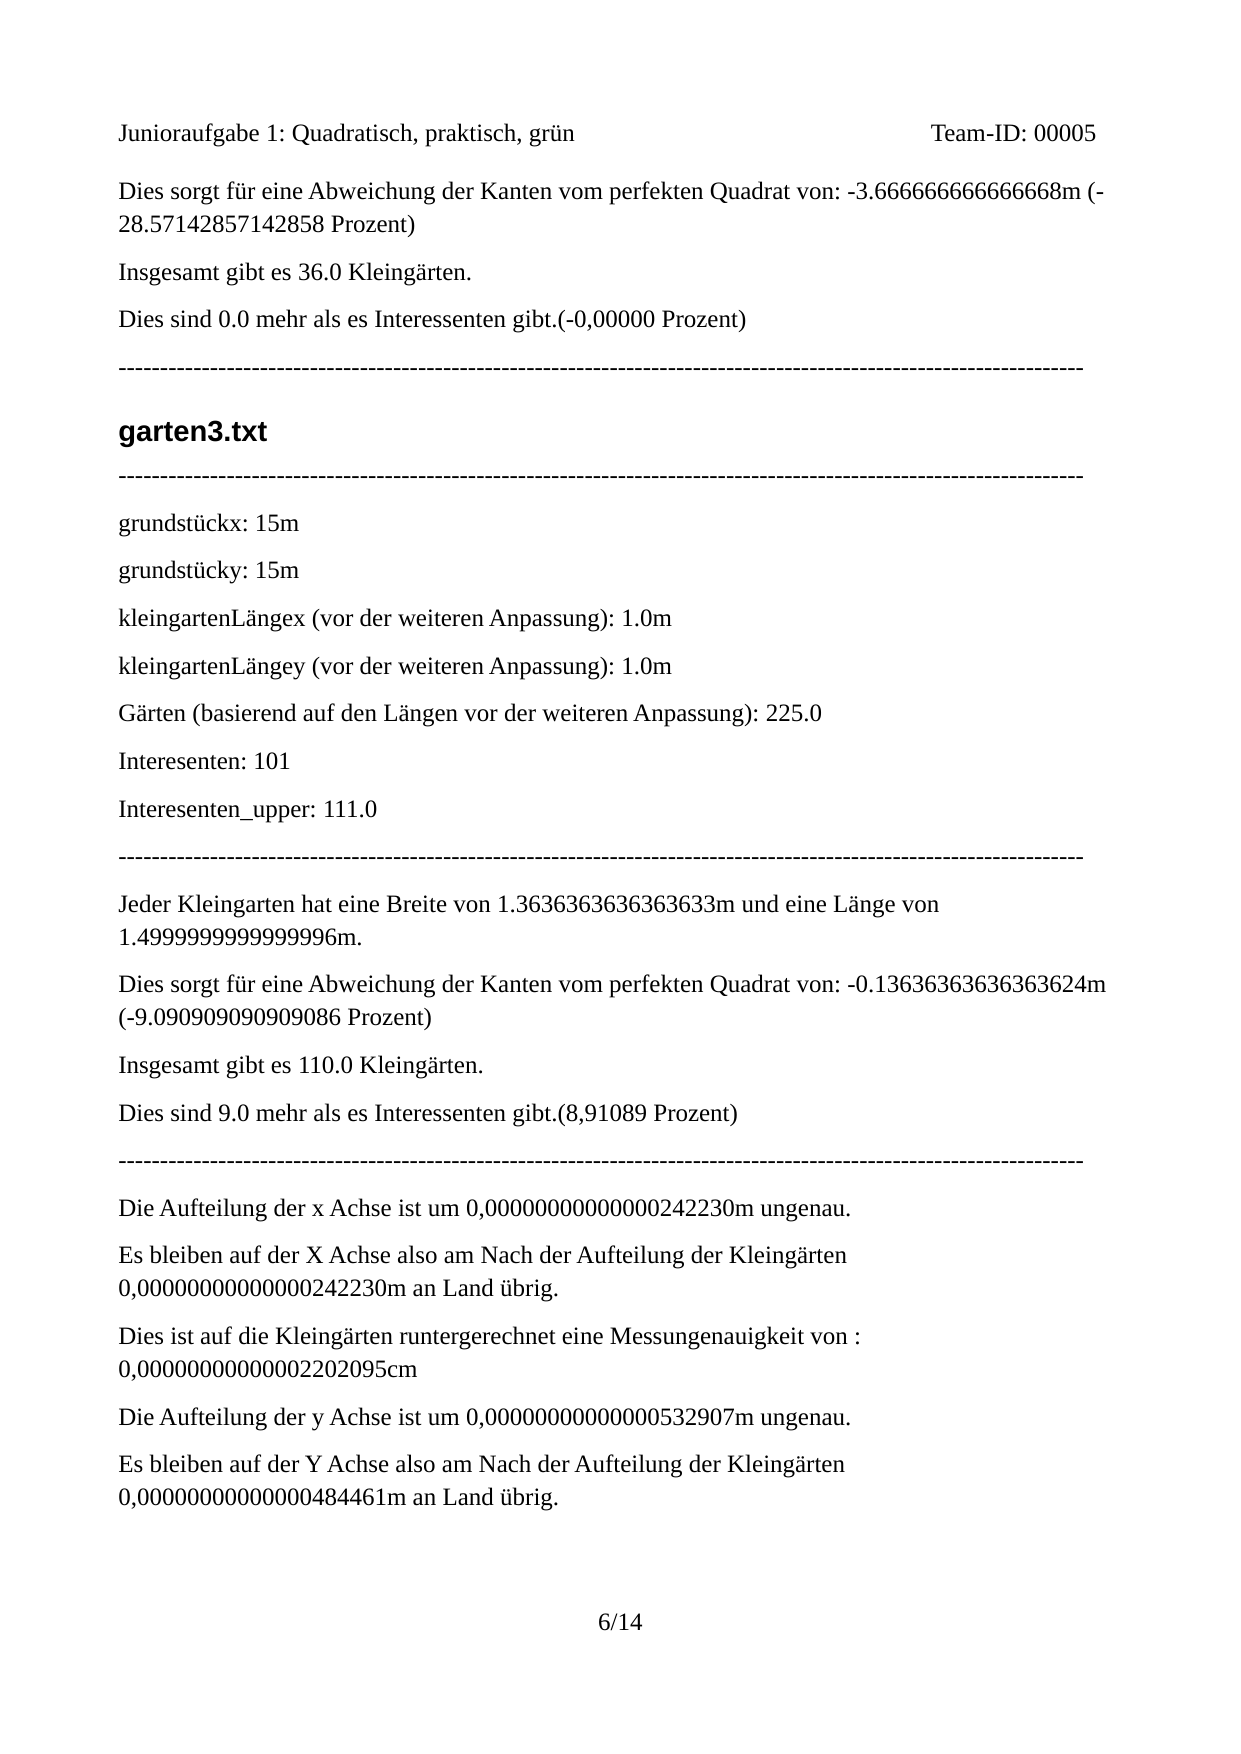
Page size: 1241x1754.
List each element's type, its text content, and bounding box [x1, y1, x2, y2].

text Dies sorgt für eine Abweichung der Kanten vom perfekten Quadrat von: -3.666666666666668m (-28.57142857142858 Prozent) [118, 176, 1122, 238]
text grundstückx: 15m [118, 508, 1122, 537]
text Dies ist auf die Kleingärten runtergerechnet eine Messungenauigkeit von : 0,00000000000002202095cm [118, 1321, 1122, 1383]
text kleingartenLängey (vor der weiteren Anpassung): 1.0m [118, 651, 1122, 679]
text Gärten (basierend auf den Längen vor der weiteren Anpassung): 225.0 [118, 698, 1122, 727]
text Insgesamt gibt es 36.0 Kleingärten. [118, 257, 1122, 286]
subtitle garten3.txt [118, 414, 1122, 448]
text Dies sind 0.0 mehr als es Interessenten gibt.(-0,00000 Prozent) [118, 304, 1122, 333]
text -------------------------------------------------------------------------------------------------------------------- [118, 841, 1122, 870]
text Dies sorgt für eine Abweichung der Kanten vom perfekten Quadrat von: -0.13636363636363624m (-9.090909090909086 Prozent) [118, 969, 1122, 1031]
text kleingartenLängex (vor der weiteren Anpassung): 1.0m [118, 603, 1122, 632]
text -------------------------------------------------------------------------------------------------------------------- [118, 460, 1122, 489]
text -------------------------------------------------------------------------------------------------------------------- [118, 352, 1122, 381]
text Interesenten: 101 [118, 746, 1122, 775]
text Insgesamt gibt es 110.0 Kleingärten. [118, 1050, 1122, 1079]
text Es bleiben auf der X Achse also am Nach der Aufteilung der Kleingärten 0,00000000000000242230m an Land übrig. [118, 1241, 1122, 1302]
text Jeder Kleingarten hat eine Breite von 1.3636363636363633m und eine Länge von 1.4999999999999996m. [118, 889, 1122, 951]
text Die Aufteilung der x Achse ist um 0,00000000000000242230m ungenau. [118, 1193, 1122, 1222]
text Es bleiben auf der Y Achse also am Nach der Aufteilung der Kleingärten 0,00000000000000484461m an Land übrig. [118, 1449, 1122, 1511]
text -------------------------------------------------------------------------------------------------------------------- [118, 1145, 1122, 1174]
text Die Aufteilung der y Achse ist um 0,00000000000000532907m ungenau. [118, 1402, 1122, 1431]
text Interesenten_upper: 111.0 [118, 794, 1122, 822]
text Dies sind 9.0 mehr als es Interessenten gibt.(8,91089 Prozent) [118, 1098, 1122, 1126]
text grundstücky: 15m [118, 556, 1122, 584]
